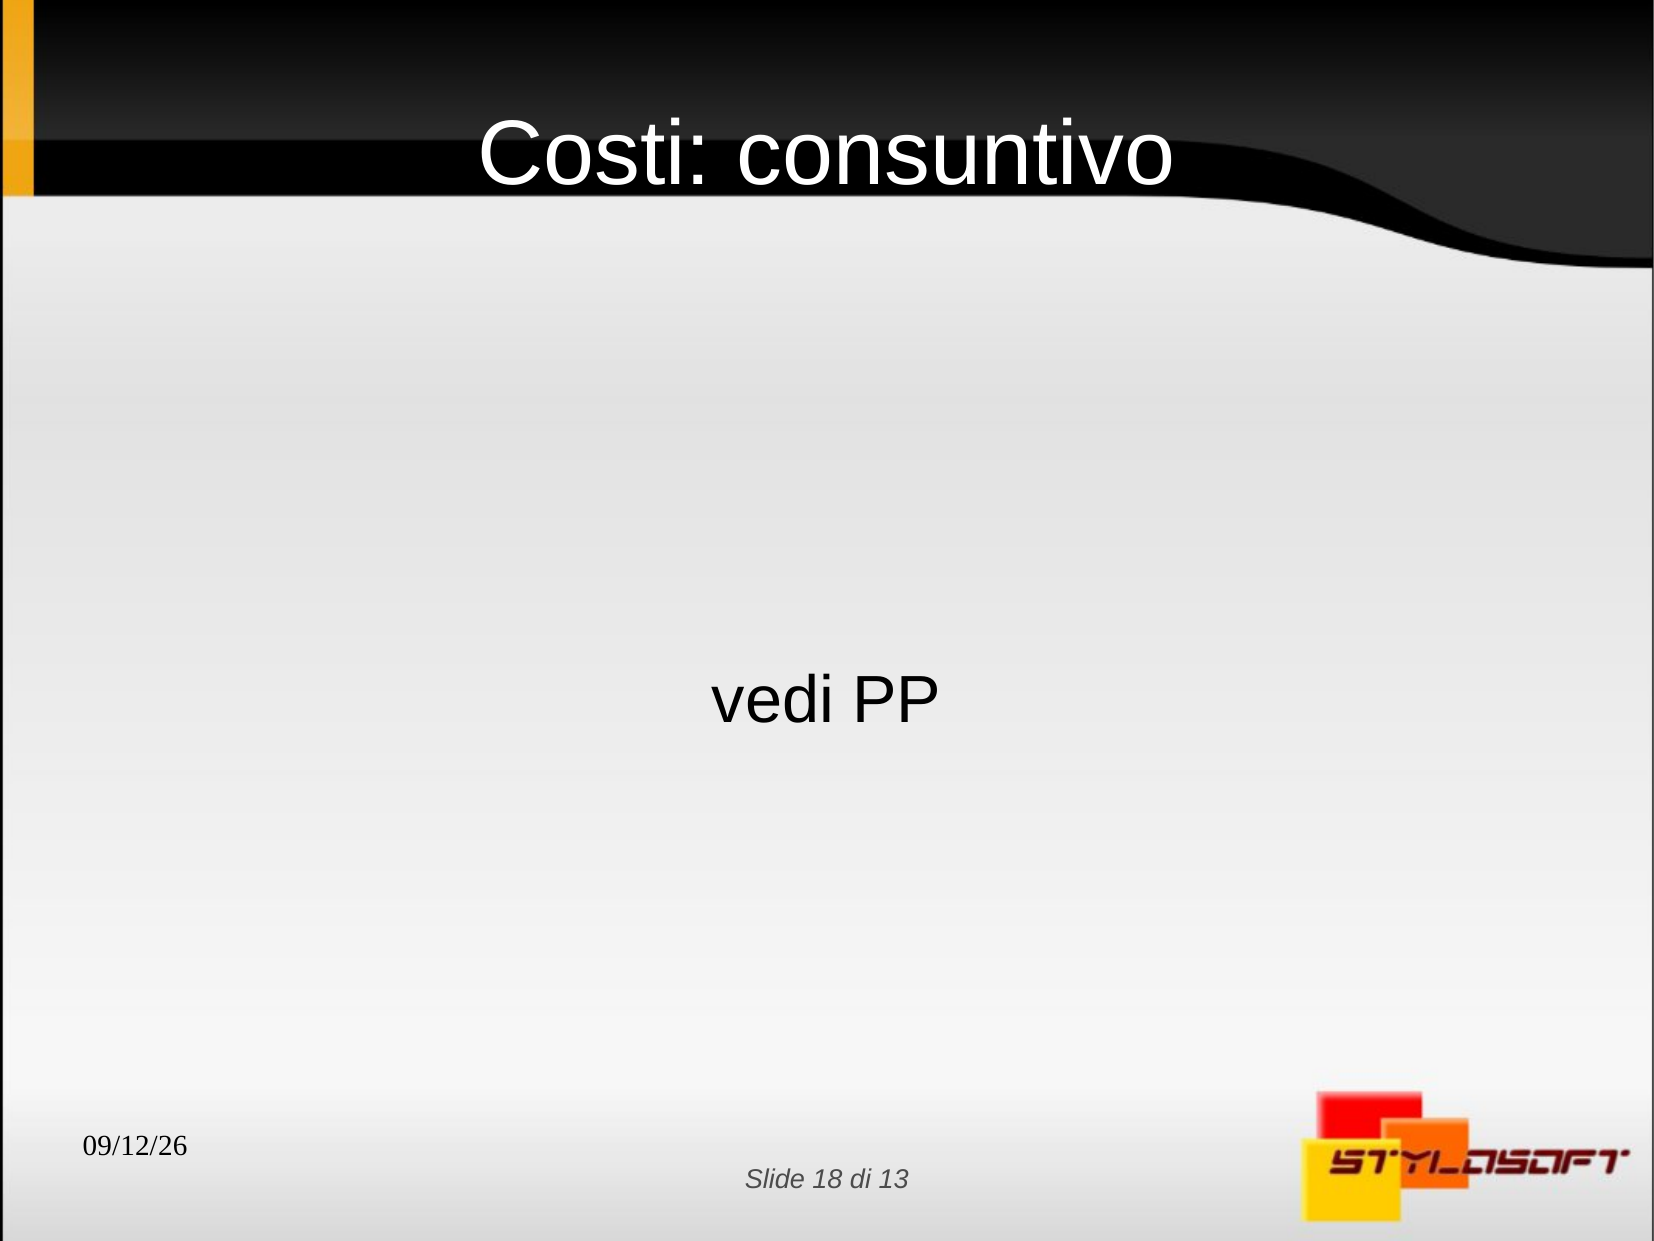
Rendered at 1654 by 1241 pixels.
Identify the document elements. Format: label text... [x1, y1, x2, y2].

text_box Slide <number> di 13 [0, 1156, 1654, 1241]
picture [0, 0, 1654, 1156]
title Costi: consuntivo [82, 49, 1571, 257]
subtitle vedi PP [82, 297, 1571, 1102]
